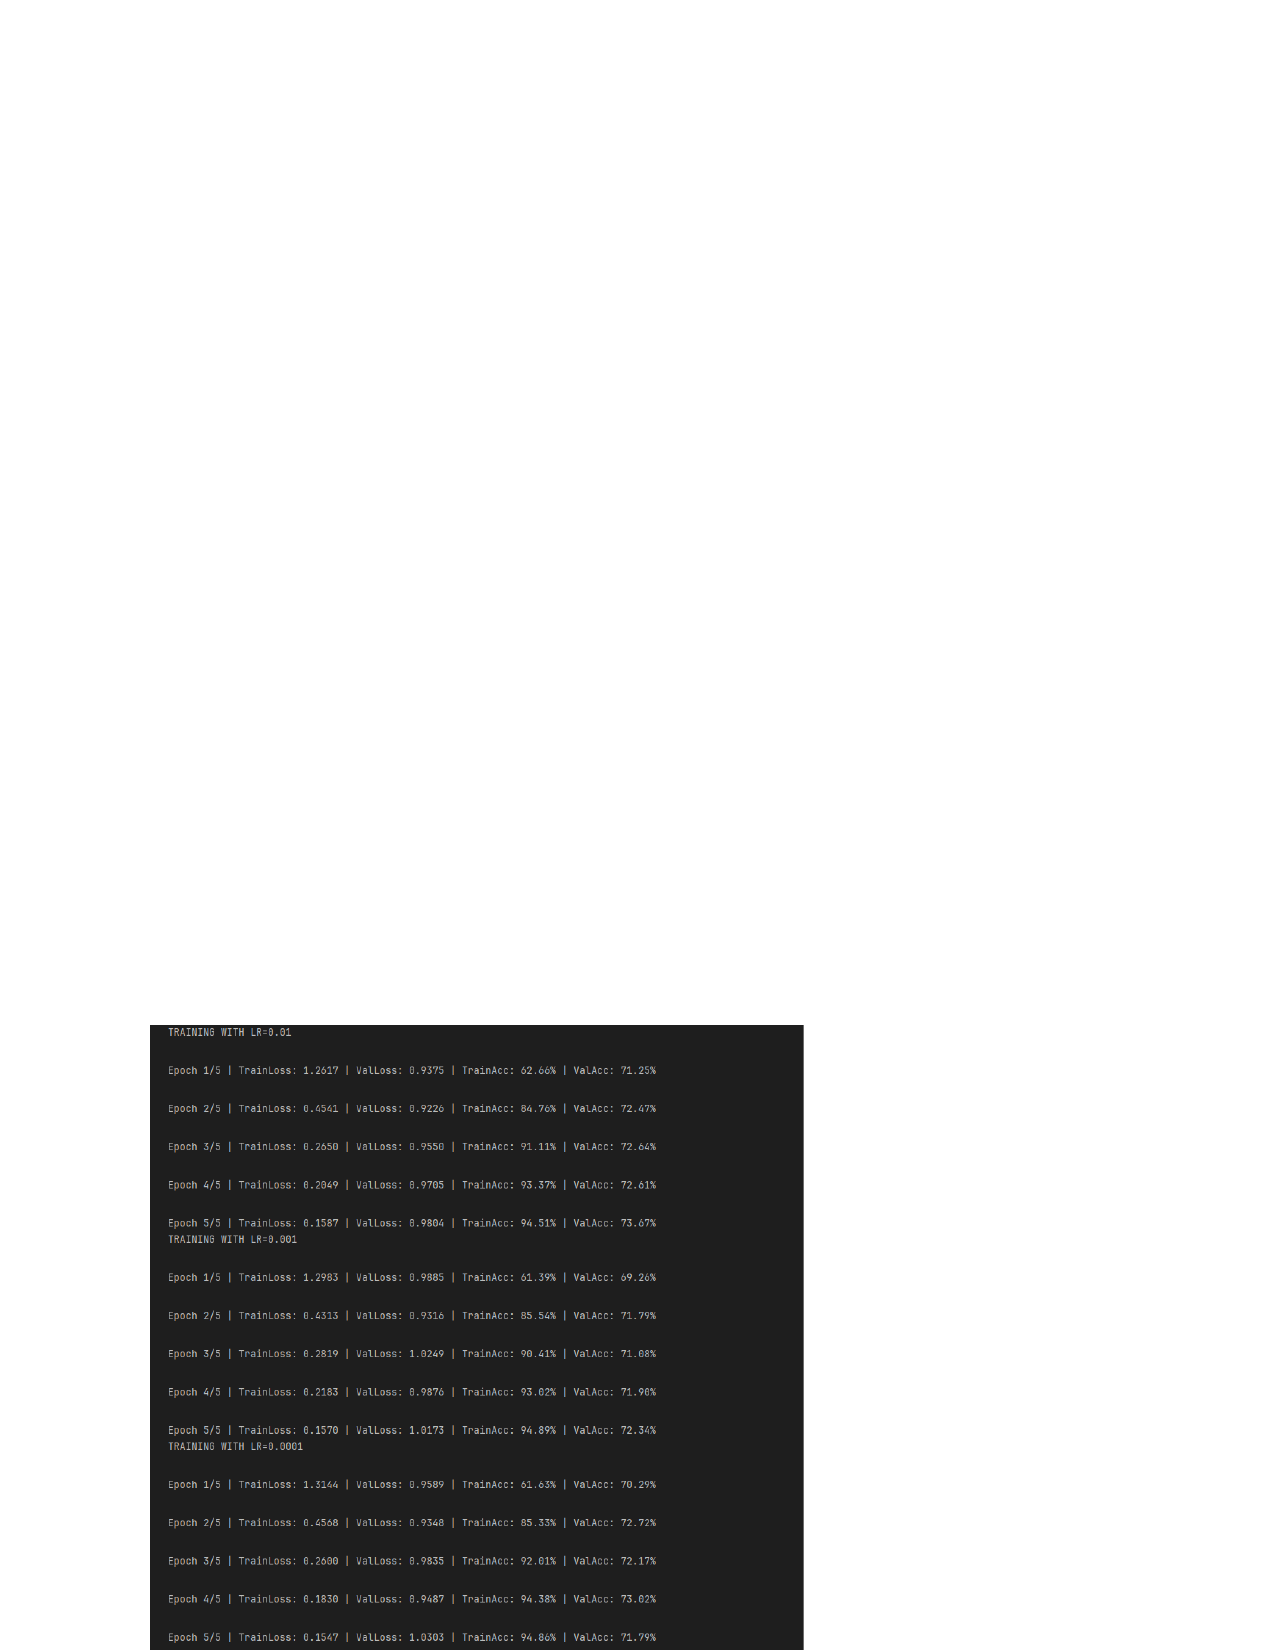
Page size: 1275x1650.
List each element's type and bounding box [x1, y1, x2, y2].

picture [150, 1025, 804, 1650]
